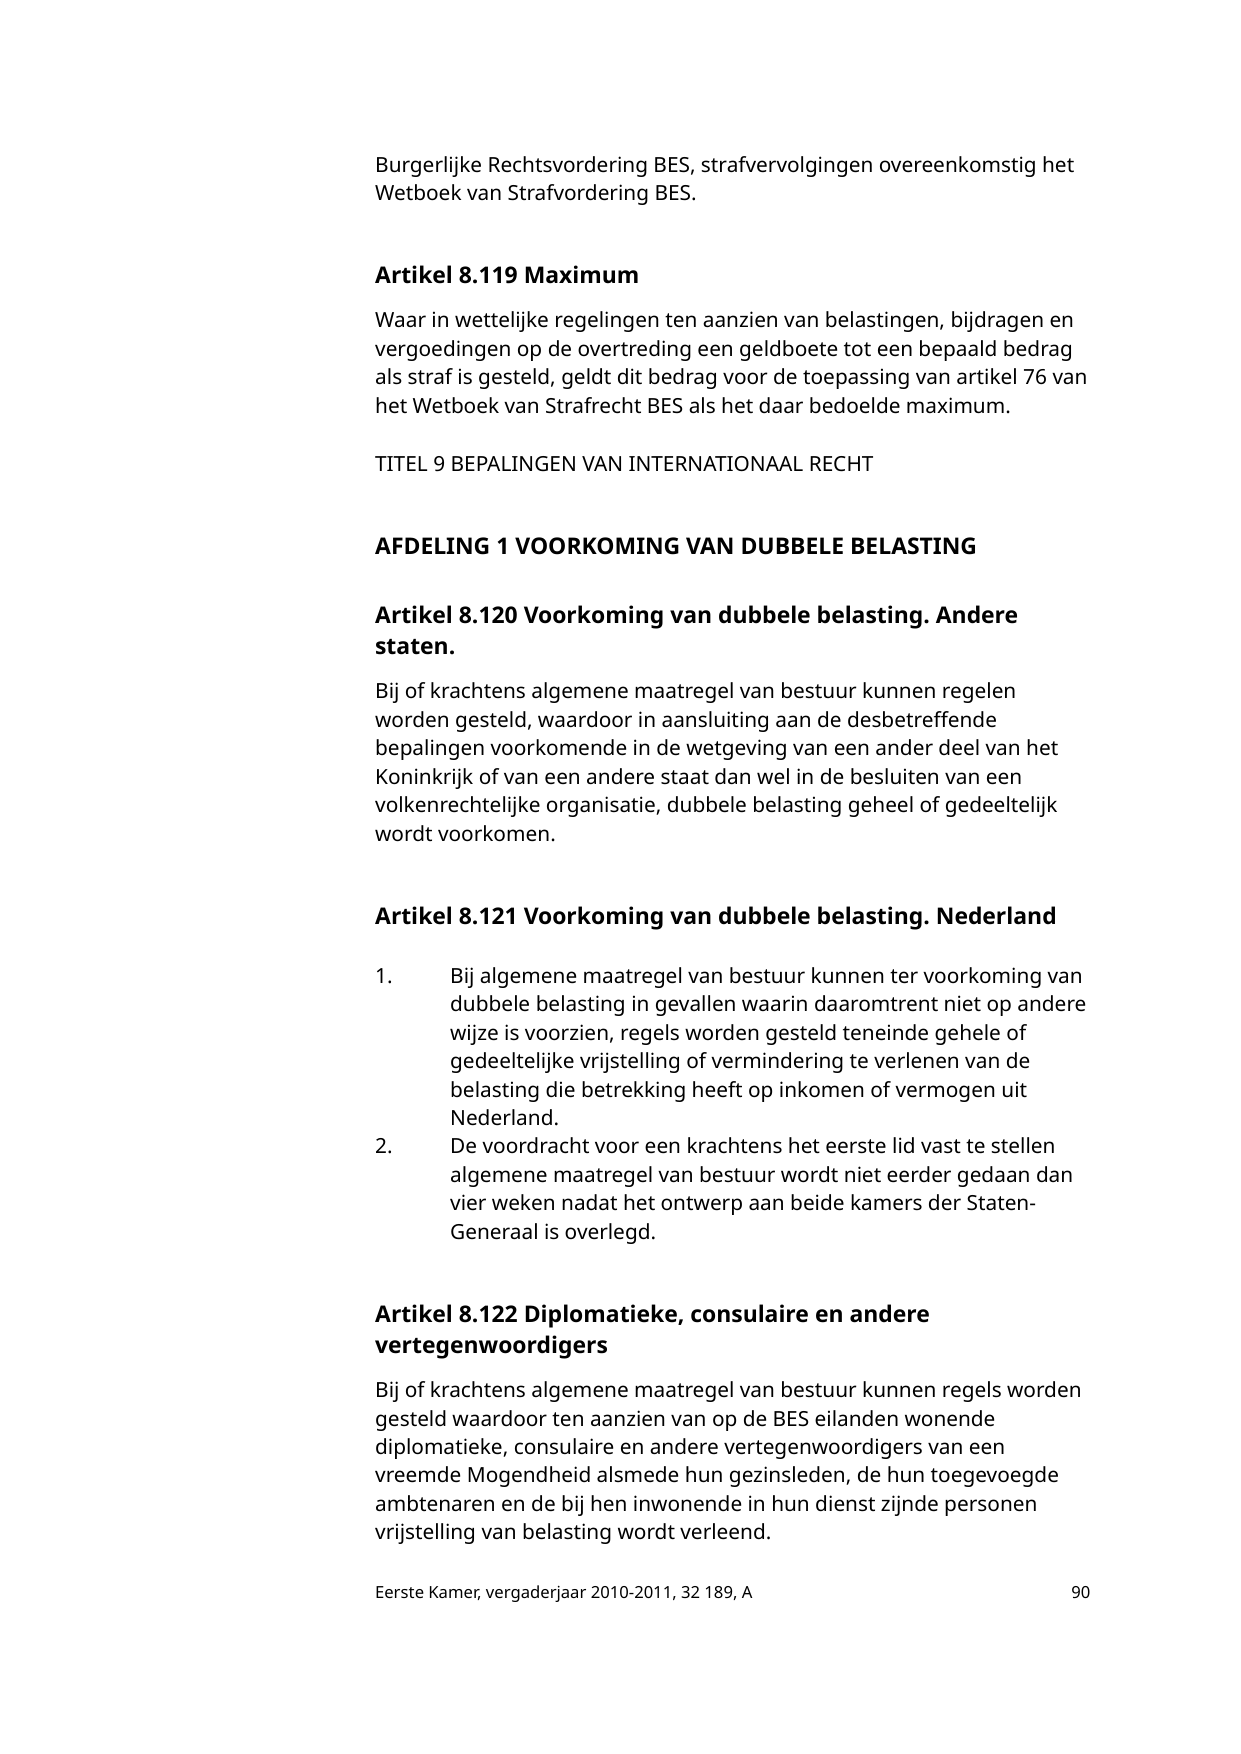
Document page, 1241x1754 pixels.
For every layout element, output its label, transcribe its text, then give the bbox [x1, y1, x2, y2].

text Bij of krachtens algemene maatregel van bestuur kunnen regels worden gesteld waardoor ten aanzien van op de BES eilanden wonende diplomatieke, consulaire en andere vertegenwoordigers van een vreemde Mogendheid alsmede hun gezinsleden, de hun toegevoegde ambtenaren en de bij hen inwonende in hun dienst zijnde personen vrijstelling van belasting wordt verleend. [375, 1375, 1090, 1546]
subtitle Artikel 8.119 Maximum [375, 259, 1090, 291]
subtitle AFDELING 1 VOORKOMING VAN DUBBELE BELASTING [375, 530, 1090, 562]
text Waar in wettelijke regelingen ten aanzien van belastingen, bijdragen en vergoedingen op de overtreding een geldboete tot een bepaald bedrag als straf is gesteld, geldt dit bedrag voor de toepassing van artikel 76 van het Wetboek van Strafrecht BES als het daar bedoelde maximum. [375, 306, 1090, 419]
subtitle Artikel 8.120 Voorkoming van dubbele belasting. Andere staten. [375, 599, 1090, 662]
text Bij of krachtens algemene maatregel van bestuur kunnen regelen worden gesteld, waardoor in aansluiting aan de desbetreffende bepalingen voorkomende in de wetgeving van een ander deel van het Koninkrijk of van een andere staat dan wel in de besluiten van een volkenrechtelijke organisatie, dubbele belasting geheel of gedeeltelijk wordt voorkomen. [375, 677, 1090, 847]
text Burgerlijke Rechtsvordering BES, strafvervolgingen overeenkomstig het Wetboek van Strafvordering BES. [375, 150, 1090, 207]
subtitle TITEL 9 BEPALINGEN VAN INTERNATIONAAL RECHT [375, 449, 1090, 478]
list De voordracht voor een krachtens het eerste lid vast te stellen algemene maatregel van bestuur wordt niet eerder gedaan dan vier weken nadat het ontwerp aan beide kamers der Staten-Generaal is overlegd. [375, 1132, 1090, 1245]
list Bij algemene maatregel van bestuur kunnen ter voorkoming van dubbele belasting in gevallen waarin daaromtrent niet op andere wijze is voorzien, regels worden gesteld teneinde gehele of gedeeltelijke vrijstelling of vermindering te verlenen van de belasting die betrekking heeft op inkomen of vermogen uit Nederland. [375, 961, 1090, 1132]
subtitle Artikel 8.121 Voorkoming van dubbele belasting. Nederland [375, 900, 1090, 931]
subtitle Artikel 8.122 Diplomatieke, consulaire en andere vertegenwoordigers [375, 1298, 1090, 1360]
